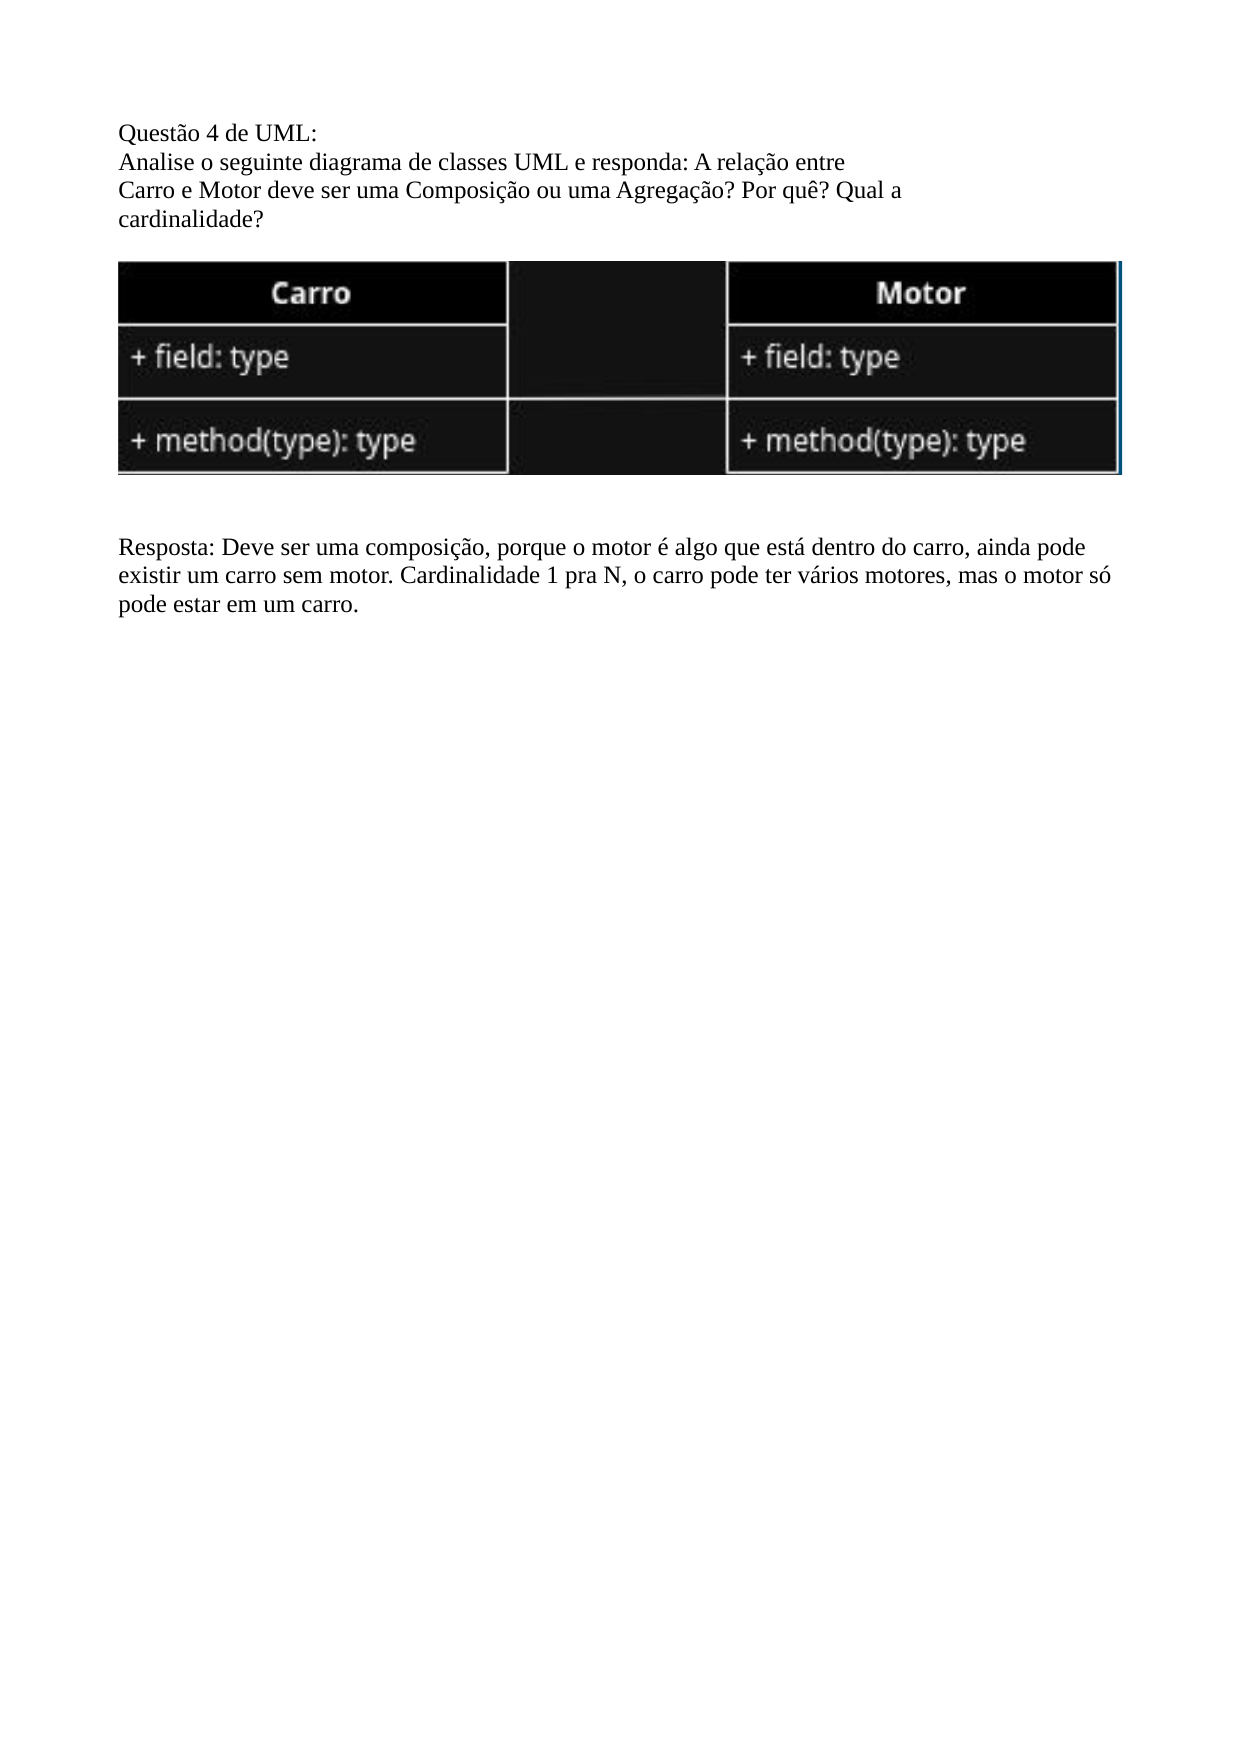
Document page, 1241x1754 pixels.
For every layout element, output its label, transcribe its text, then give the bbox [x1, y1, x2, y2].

text cardinalidade? [118, 204, 1122, 233]
text Resposta: Deve ser uma composição, porque o motor é algo que está dentro do carro, ainda pode existir um carro sem motor. Cardinalidade 1 pra N, o carro pode ter vários motores, mas o motor só pode estar em um carro. [118, 532, 1122, 618]
text Analise o seguinte diagrama de classes UML e responda: A relação entre [118, 147, 1122, 176]
picture [118, 261, 1118, 475]
text Carro e Motor deve ser uma Composição ou uma Agregação? Por quê? Qual a [118, 176, 1122, 204]
text Questão 4 de UML: [118, 118, 1122, 147]
